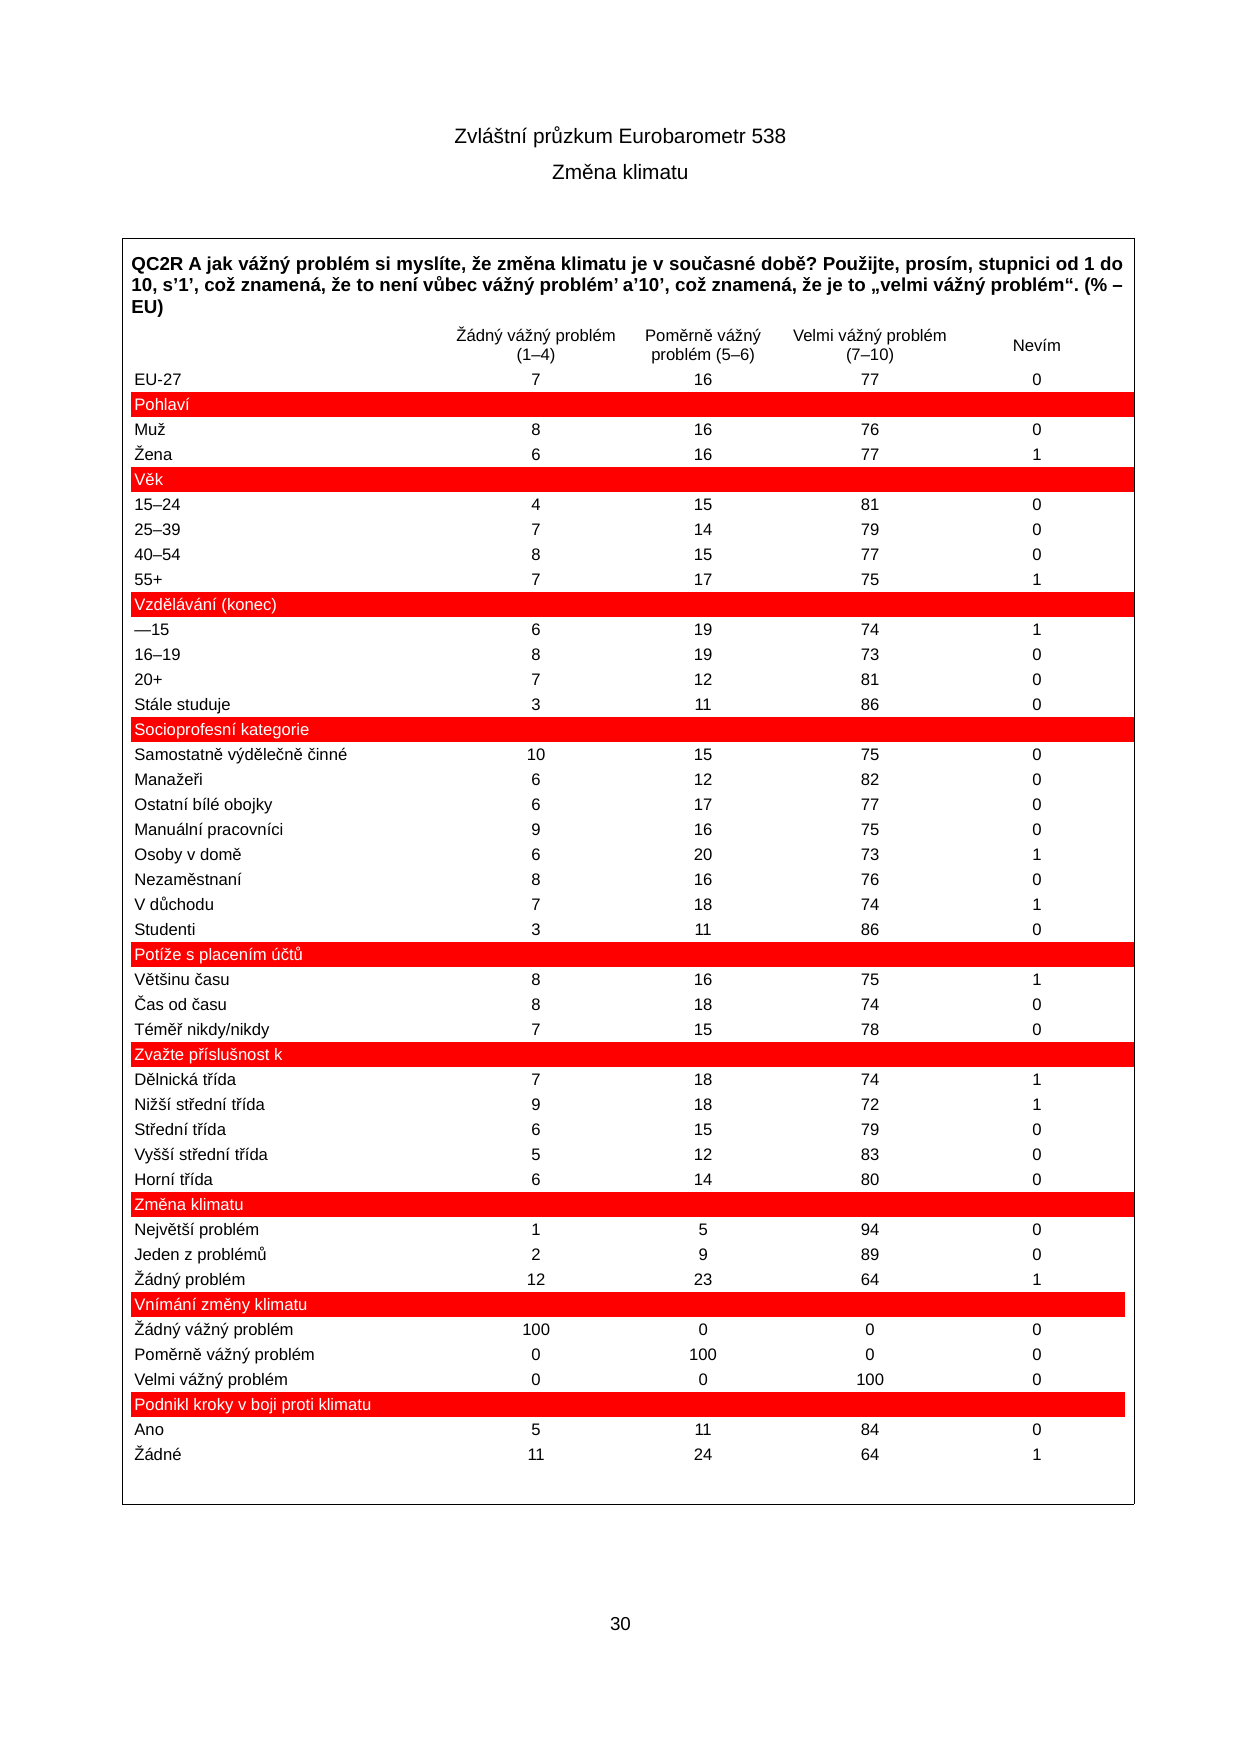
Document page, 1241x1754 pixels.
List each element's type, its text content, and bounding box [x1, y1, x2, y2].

table_cell 100 [619, 1342, 786, 1367]
table_cell Socioprofesní kategorie [131, 717, 1134, 742]
table_cell 6 [453, 1117, 619, 1142]
table_cell 0 [786, 1317, 953, 1342]
table_cell 6 [453, 767, 619, 792]
table_cell [1120, 1367, 1134, 1392]
table_cell 86 [786, 917, 953, 942]
table_cell 15 [619, 542, 786, 567]
table_cell Žádný problém [131, 1267, 452, 1292]
table_cell 73 [786, 642, 953, 667]
table_cell Pohlaví [131, 392, 1134, 417]
table_cell 16 [619, 442, 786, 467]
table_cell Ano [131, 1417, 452, 1442]
table_cell 18 [619, 1067, 786, 1092]
table_cell 77 [786, 367, 953, 392]
table_cell Střední třída [131, 1117, 452, 1142]
table_cell 5 [453, 1142, 619, 1167]
table_cell 15–24 [131, 492, 452, 517]
table_cell [1120, 867, 1134, 892]
table_cell Ostatní bílé obojky [131, 792, 452, 817]
table_cell [1120, 617, 1134, 642]
table_cell 17 [619, 567, 786, 592]
table_cell [1125, 1292, 1134, 1317]
table_cell [1120, 1092, 1134, 1117]
table_cell 8 [453, 417, 619, 442]
table_cell 16 [619, 967, 786, 992]
table_cell 1 [453, 1217, 619, 1242]
table_cell 7 [453, 567, 619, 592]
table_cell 77 [786, 542, 953, 567]
table_cell 12 [619, 767, 786, 792]
table_header Poměrně vážný problém (5–6) [619, 323, 786, 367]
table_cell [1120, 892, 1134, 917]
table_cell Stále studuje [131, 692, 452, 717]
table_cell 1 [953, 1267, 1120, 1292]
table_cell Nižší střední třída [131, 1092, 452, 1117]
table_cell 0 [953, 667, 1120, 692]
table_cell 0 [953, 692, 1120, 717]
table_header [131, 323, 452, 367]
table_cell 73 [786, 842, 953, 867]
table_cell 18 [619, 992, 786, 1017]
table_cell 0 [953, 1142, 1120, 1167]
table_cell 8 [453, 967, 619, 992]
table_cell 0 [953, 1017, 1120, 1042]
table_cell Manažeři [131, 767, 452, 792]
table_cell 89 [786, 1242, 953, 1267]
table_cell 1 [953, 617, 1120, 642]
table_cell Žádný vážný problém [131, 1317, 452, 1342]
table_cell 0 [619, 1317, 786, 1342]
table_cell 8 [453, 542, 619, 567]
table_cell [1120, 1317, 1134, 1342]
table_cell [1120, 742, 1134, 767]
table_cell Největší problém [131, 1217, 452, 1242]
table_cell 0 [786, 1342, 953, 1367]
table_cell 83 [786, 1142, 953, 1167]
table_cell 16 [619, 817, 786, 842]
table_cell Vyšší střední třída [131, 1142, 452, 1167]
table_cell 0 [953, 917, 1120, 942]
table_cell Manuální pracovníci [131, 817, 452, 842]
table_cell 1 [953, 967, 1120, 992]
table_cell 9 [619, 1242, 786, 1267]
table_cell 100 [453, 1317, 619, 1342]
table_cell 76 [786, 417, 953, 442]
table_cell [1120, 492, 1134, 517]
table_cell 81 [786, 492, 953, 517]
table_cell 15 [619, 492, 786, 517]
table_cell V důchodu [131, 892, 452, 917]
table_cell 75 [786, 817, 953, 842]
table_cell 12 [619, 1142, 786, 1167]
table_cell 74 [786, 1067, 953, 1092]
table_header Žádný vážný problém (1–4) [453, 323, 619, 367]
table_cell 16–19 [131, 642, 452, 667]
table_cell 2 [453, 1242, 619, 1267]
table_cell 7 [453, 1067, 619, 1092]
table_cell 20 [619, 842, 786, 867]
table_cell 0 [953, 1417, 1120, 1442]
table_cell [1120, 517, 1134, 542]
table_cell 12 [453, 1267, 619, 1292]
table_cell 0 [619, 1367, 786, 1392]
table_cell Velmi vážný problém [131, 1367, 452, 1392]
table_cell 75 [786, 742, 953, 767]
table_cell 0 [453, 1367, 619, 1392]
table_cell 18 [619, 892, 786, 917]
table_cell 5 [453, 1417, 619, 1442]
table_cell 6 [453, 442, 619, 467]
table_cell 18 [619, 1092, 786, 1117]
table_header Velmi vážný problém (7–10) [786, 323, 953, 367]
table_cell 1 [953, 1092, 1120, 1117]
table_cell 0 [953, 1217, 1120, 1242]
table_cell [1120, 567, 1134, 592]
table_cell 0 [953, 492, 1120, 517]
table_cell 11 [453, 1442, 619, 1467]
table_cell [1120, 917, 1134, 942]
table_cell Podnikl kroky v boji proti klimatu [131, 1392, 1125, 1417]
table_cell [1120, 1442, 1134, 1467]
table_cell 79 [786, 1117, 953, 1142]
table_cell [1120, 417, 1134, 442]
table_cell Vnímání změny klimatu [131, 1292, 1125, 1317]
table_cell [1120, 817, 1134, 842]
table_cell 7 [453, 892, 619, 917]
table_cell [1120, 1167, 1134, 1192]
table_cell 16 [619, 867, 786, 892]
table_cell 1 [953, 842, 1120, 867]
table_cell 0 [953, 742, 1120, 767]
table_cell 0 [953, 367, 1120, 392]
table_cell 81 [786, 667, 953, 692]
table_cell 80 [786, 1167, 953, 1192]
table_cell 78 [786, 1017, 953, 1042]
table_cell 9 [453, 817, 619, 842]
table_cell 7 [453, 1017, 619, 1042]
table_cell 19 [619, 617, 786, 642]
table_cell 6 [453, 617, 619, 642]
table_cell 0 [953, 1117, 1120, 1142]
table_cell 14 [619, 517, 786, 542]
table_cell 7 [453, 667, 619, 692]
table_cell 16 [619, 417, 786, 442]
table_cell 0 [453, 1342, 619, 1367]
table_cell 77 [786, 792, 953, 817]
text QC2R A jak vážný problém si myslíte, že změna klimatu je v současné době? Použijte, prosím, stupnici od 1 do 10, s’1’, což znamená, že to není vůbec vážný problém’ a’10’, což znamená, že je to „velmi vážný problém“. (% – EU) [131, 252, 1125, 317]
table_cell 75 [786, 567, 953, 592]
table_cell [1120, 842, 1134, 867]
table_cell 9 [453, 1092, 619, 1117]
table_cell 16 [619, 367, 786, 392]
table_cell 79 [786, 517, 953, 542]
table_cell [1120, 1217, 1134, 1242]
table_cell 0 [953, 1367, 1120, 1392]
table_cell 74 [786, 892, 953, 917]
table_cell 86 [786, 692, 953, 717]
table_cell 55+ [131, 567, 452, 592]
table_cell 5 [619, 1217, 786, 1242]
table_cell [1120, 1342, 1134, 1367]
table_cell [1120, 367, 1134, 392]
table_cell Potíže s placením účtů [131, 942, 1134, 967]
table_cell [1120, 992, 1134, 1017]
table_cell Většinu času [131, 967, 452, 992]
table_cell [1120, 1117, 1134, 1142]
table_cell 94 [786, 1217, 953, 1242]
table_cell 72 [786, 1092, 953, 1117]
table_cell 0 [953, 1342, 1120, 1367]
table_cell 3 [453, 692, 619, 717]
table_cell [1120, 1417, 1134, 1442]
table_cell 77 [786, 442, 953, 467]
table_cell 7 [453, 517, 619, 542]
table_cell [1120, 767, 1134, 792]
table_cell 11 [619, 1417, 786, 1442]
table_cell 6 [453, 792, 619, 817]
table_cell [1125, 1392, 1134, 1417]
table_cell 15 [619, 1017, 786, 1042]
table_cell Poměrně vážný problém [131, 1342, 452, 1367]
table_cell 0 [953, 517, 1120, 542]
table_cell 0 [953, 992, 1120, 1017]
table_cell 11 [619, 692, 786, 717]
table_cell Vzdělávání (konec) [131, 592, 1134, 617]
table_cell [1120, 692, 1134, 717]
table_cell 0 [953, 642, 1120, 667]
table_cell 0 [953, 792, 1120, 817]
table_cell Věk [131, 467, 1134, 492]
table_cell 0 [953, 817, 1120, 842]
table_cell 14 [619, 1167, 786, 1192]
table_cell [1120, 442, 1134, 467]
table_cell 20+ [131, 667, 452, 692]
table_cell 0 [953, 1242, 1120, 1267]
table_cell 0 [953, 1167, 1120, 1192]
table_cell Téměř nikdy/nikdy [131, 1017, 452, 1042]
table_cell 15 [619, 1117, 786, 1142]
table_cell Horní třída [131, 1167, 452, 1192]
table_cell Změna klimatu [131, 1192, 1134, 1217]
table_cell Zvažte příslušnost k [131, 1042, 1134, 1067]
table_cell 0 [953, 867, 1120, 892]
table_cell 23 [619, 1267, 786, 1292]
table_cell —15 [131, 617, 452, 642]
table_header [1120, 323, 1134, 367]
table_cell 1 [953, 892, 1120, 917]
table_cell 6 [453, 1167, 619, 1192]
table_cell 3 [453, 917, 619, 942]
table_cell Jeden z problémů [131, 1242, 452, 1267]
table_cell 15 [619, 742, 786, 767]
table_cell Studenti [131, 917, 452, 942]
table_cell 84 [786, 1417, 953, 1442]
table_cell Osoby v domě [131, 842, 452, 867]
table_cell Samostatně výdělečně činné [131, 742, 452, 767]
table_cell 100 [786, 1367, 953, 1392]
table_cell Čas od času [131, 992, 452, 1017]
table_cell 74 [786, 992, 953, 1017]
table_cell [1120, 1242, 1134, 1267]
table_header Nevím [953, 323, 1120, 367]
table_cell Žádné [131, 1442, 452, 1467]
table_cell [1120, 967, 1134, 992]
table_cell 8 [453, 642, 619, 667]
table_cell 40–54 [131, 542, 452, 567]
table_cell 76 [786, 867, 953, 892]
table_cell 0 [953, 767, 1120, 792]
table_cell 7 [453, 367, 619, 392]
table_cell 64 [786, 1442, 953, 1467]
table_cell 17 [619, 792, 786, 817]
table_cell 75 [786, 967, 953, 992]
table_cell 12 [619, 667, 786, 692]
table_cell 24 [619, 1442, 786, 1467]
table_cell [1120, 1017, 1134, 1042]
table_cell 0 [953, 1317, 1120, 1342]
table_cell 10 [453, 742, 619, 767]
table_cell 19 [619, 642, 786, 667]
table_cell 1 [953, 567, 1120, 592]
table_cell EU-27 [131, 367, 452, 392]
table_cell [1120, 667, 1134, 692]
table_cell [1120, 542, 1134, 567]
table_cell 4 [453, 492, 619, 517]
table_cell 1 [953, 1442, 1120, 1467]
table_cell Nezaměstnaní [131, 867, 452, 892]
table_cell 0 [953, 417, 1120, 442]
table_cell 64 [786, 1267, 953, 1292]
table_cell 25–39 [131, 517, 452, 542]
table_cell 6 [453, 842, 619, 867]
table_cell 1 [953, 442, 1120, 467]
table_cell [1120, 1267, 1134, 1292]
table_cell 82 [786, 767, 953, 792]
table_cell 11 [619, 917, 786, 942]
table_cell [1120, 642, 1134, 667]
table_cell Žena [131, 442, 452, 467]
table_cell [1120, 792, 1134, 817]
table_cell Dělnická třída [131, 1067, 452, 1092]
table_cell Muž [131, 417, 452, 442]
table_cell 8 [453, 867, 619, 892]
table_cell [1120, 1142, 1134, 1167]
table_cell 1 [953, 1067, 1120, 1092]
table_cell 0 [953, 542, 1120, 567]
table_cell 74 [786, 617, 953, 642]
table_cell 8 [453, 992, 619, 1017]
table_cell [1120, 1067, 1134, 1092]
